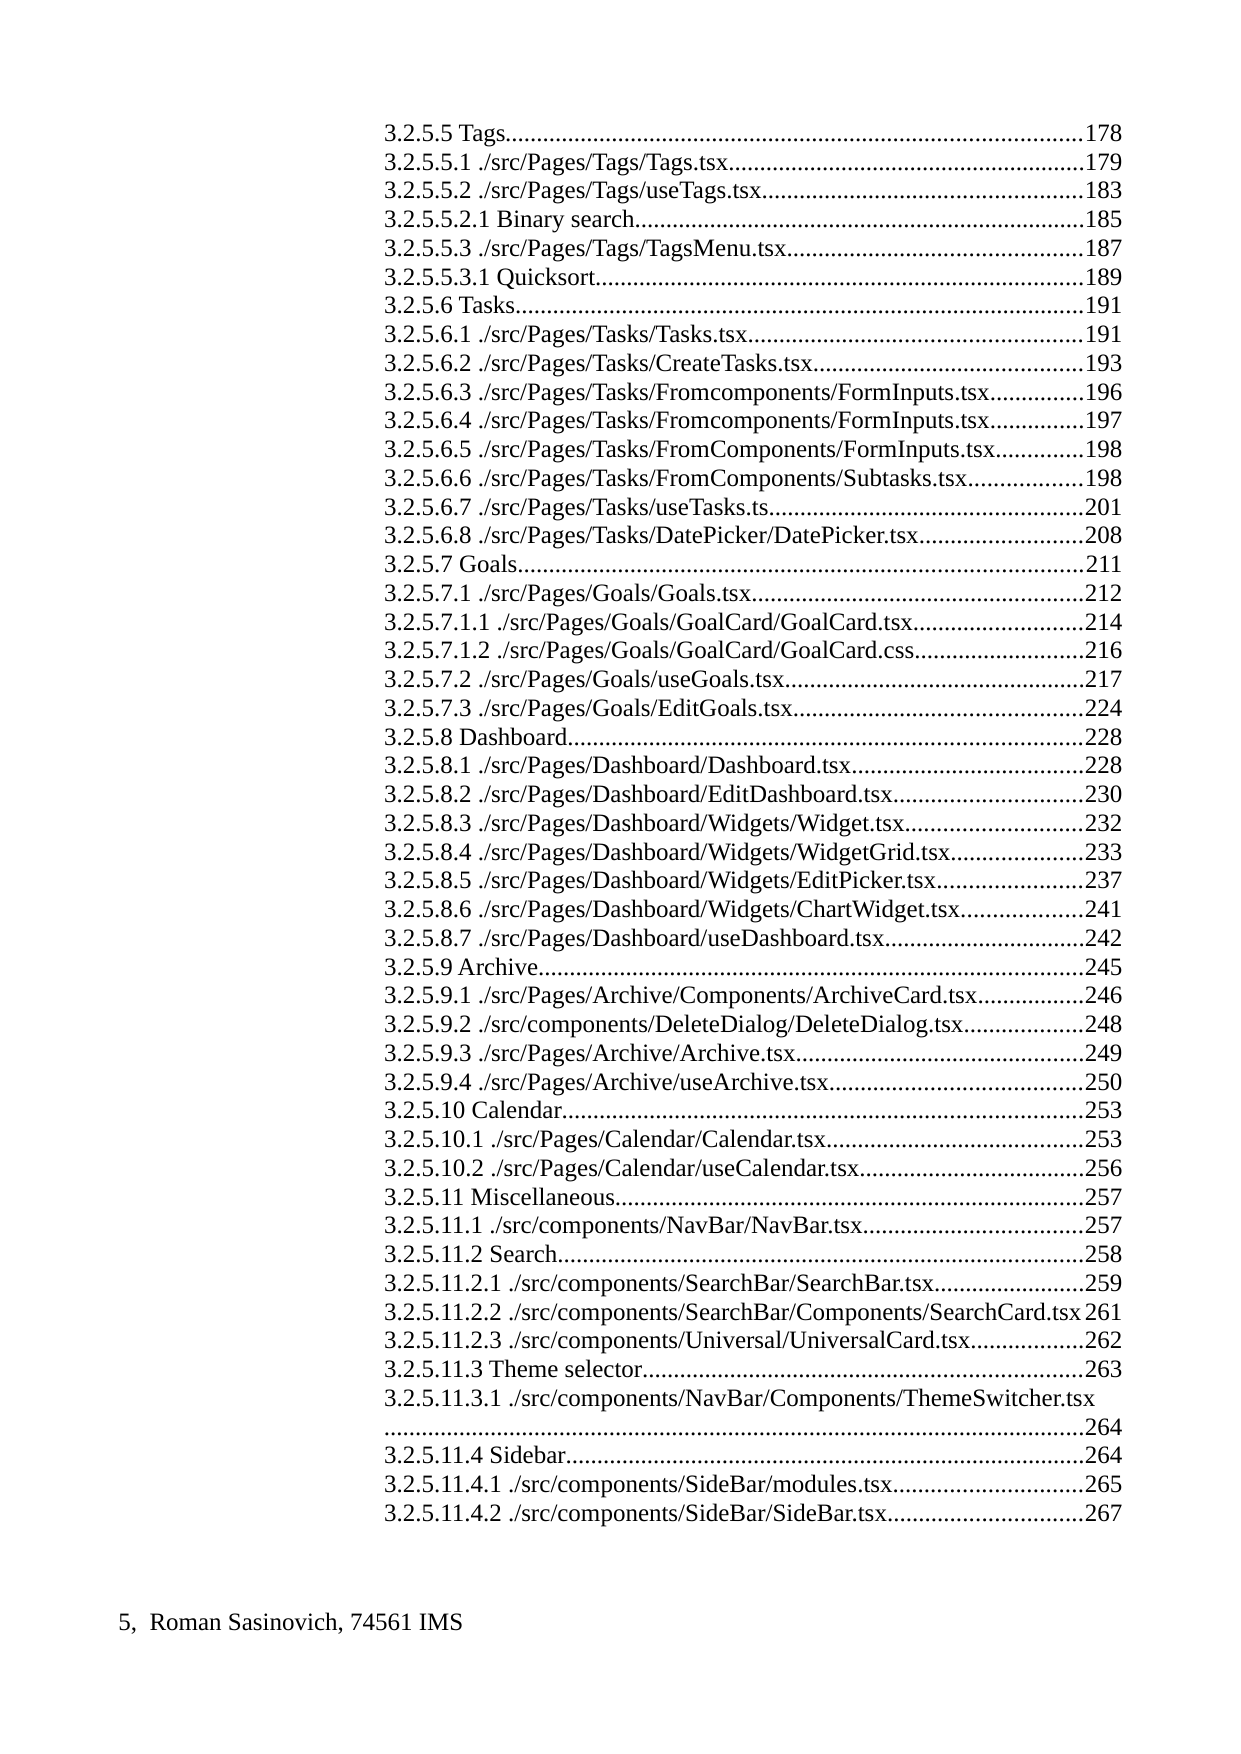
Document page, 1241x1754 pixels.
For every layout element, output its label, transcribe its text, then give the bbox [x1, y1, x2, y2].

text 3.2.5.8.5 ./src/Pages/Dashboard/Widgets/EditPicker.tsx 237 [384, 866, 1122, 894]
text 3.2.5.6 Tasks 191 [384, 291, 1122, 319]
text 3.2.5.9.1 ./src/Pages/Archive/Components/ArchiveCard.tsx 246 [384, 981, 1122, 1009]
text 3.2.5.8.4 ./src/Pages/Dashboard/Widgets/WidgetGrid.tsx 233 [384, 837, 1122, 866]
text 3.2.5.6.4 ./src/Pages/Tasks/Fromcomponents/FormInputs.tsx 197 [384, 406, 1122, 434]
text 3.2.5.8.6 ./src/Pages/Dashboard/Widgets/ChartWidget.tsx 241 [384, 894, 1122, 923]
text 3.2.5.6.3 ./src/Pages/Tasks/Fromcomponents/FormInputs.tsx 196 [384, 377, 1122, 406]
text 3.2.5.11.4.1 ./src/components/SideBar/modules.tsx 265 [384, 1469, 1122, 1498]
text 3.2.5.11.3 Theme selector 263 [384, 1354, 1122, 1383]
text 3.2.5.11.1 ./src/components/NavBar/NavBar.tsx 257 [384, 1211, 1122, 1239]
text 3.2.5.7 Goals 211 [384, 549, 1122, 578]
text 3.2.5.10 Calendar 253 [384, 1096, 1122, 1124]
text 3.2.5.8.3 ./src/Pages/Dashboard/Widgets/Widget.tsx 232 [384, 808, 1122, 837]
text 3.2.5.11.2 Search 258 [384, 1239, 1122, 1268]
text 3.2.5.6.6 ./src/Pages/Tasks/FromComponents/Subtasks.tsx 198 [384, 463, 1122, 492]
text 3.2.5.5 Tags 178 [384, 118, 1122, 147]
text 3.2.5.11.2.1 ./src/components/SearchBar/SearchBar.tsx 259 [384, 1268, 1122, 1297]
text 3.2.5.9 Archive 245 [384, 952, 1122, 981]
text 3.2.5.5.3.1 Quicksort 189 [384, 262, 1122, 291]
text 3.2.5.11.2.2 ./src/components/SearchBar/Components/SearchCard.tsx 261 [384, 1297, 1122, 1326]
text 3.2.5.8.7 ./src/Pages/Dashboard/useDashboard.tsx 242 [384, 923, 1122, 952]
text 3.2.5.7.1.1 ./src/Pages/Goals/GoalCard/GoalCard.tsx 214 [384, 607, 1122, 636]
text 3.2.5.11.3.1 ./src/components/NavBar/Components/ThemeSwitcher.tsx 264 [384, 1383, 1122, 1441]
text 3.2.5.9.2 ./src/components/DeleteDialog/DeleteDialog.tsx 248 [384, 1009, 1122, 1038]
text 3.2.5.5.2 ./src/Pages/Tags/useTags.tsx 183 [384, 176, 1122, 204]
text 3.2.5.6.7 ./src/Pages/Tasks/useTasks.ts 201 [384, 492, 1122, 521]
text 3.2.5.7.1.2 ./src/Pages/Goals/GoalCard/GoalCard.css 216 [384, 636, 1122, 664]
text 3.2.5.6.8 ./src/Pages/Tasks/DatePicker/DatePicker.tsx 208 [384, 521, 1122, 549]
text 3.2.5.11 Miscellaneous 257 [384, 1182, 1122, 1211]
text 3.2.5.11.2.3 ./src/components/Universal/UniversalCard.tsx 262 [384, 1326, 1122, 1354]
text 3.2.5.5.2.1 Binary search 185 [384, 204, 1122, 233]
text 3.2.5.5.1 ./src/Pages/Tags/Tags.tsx 179 [384, 147, 1122, 176]
text 3.2.5.11.4 Sidebar 264 [384, 1441, 1122, 1469]
text 3.2.5.6.5 ./src/Pages/Tasks/FromComponents/FormInputs.tsx 198 [384, 434, 1122, 463]
text 3.2.5.7.2 ./src/Pages/Goals/useGoals.tsx 217 [384, 664, 1122, 693]
text 3.2.5.6.1 ./src/Pages/Tasks/Tasks.tsx 191 [384, 319, 1122, 348]
text 3.2.5.9.3 ./src/Pages/Archive/Archive.tsx 249 [384, 1038, 1122, 1067]
text 3.2.5.5.3 ./src/Pages/Tags/TagsMenu.tsx 187 [384, 233, 1122, 262]
text 3.2.5.10.2 ./src/Pages/Calendar/useCalendar.tsx 256 [384, 1153, 1122, 1182]
text 3.2.5.11.4.2 ./src/components/SideBar/SideBar.tsx 267 [384, 1498, 1122, 1527]
text 3.2.5.7.3 ./src/Pages/Goals/EditGoals.tsx 224 [384, 693, 1122, 722]
text 3.2.5.10.1 ./src/Pages/Calendar/Calendar.tsx 253 [384, 1124, 1122, 1153]
text 3.2.5.8.2 ./src/Pages/Dashboard/EditDashboard.tsx 230 [384, 779, 1122, 808]
text 3.2.5.6.2 ./src/Pages/Tasks/CreateTasks.tsx 193 [384, 348, 1122, 377]
text 3.2.5.9.4 ./src/Pages/Archive/useArchive.tsx 250 [384, 1067, 1122, 1096]
text 3.2.5.7.1 ./src/Pages/Goals/Goals.tsx 212 [384, 578, 1122, 607]
text 3.2.5.8 Dashboard 228 [384, 722, 1122, 751]
text 3.2.5.8.1 ./src/Pages/Dashboard/Dashboard.tsx 228 [384, 751, 1122, 779]
